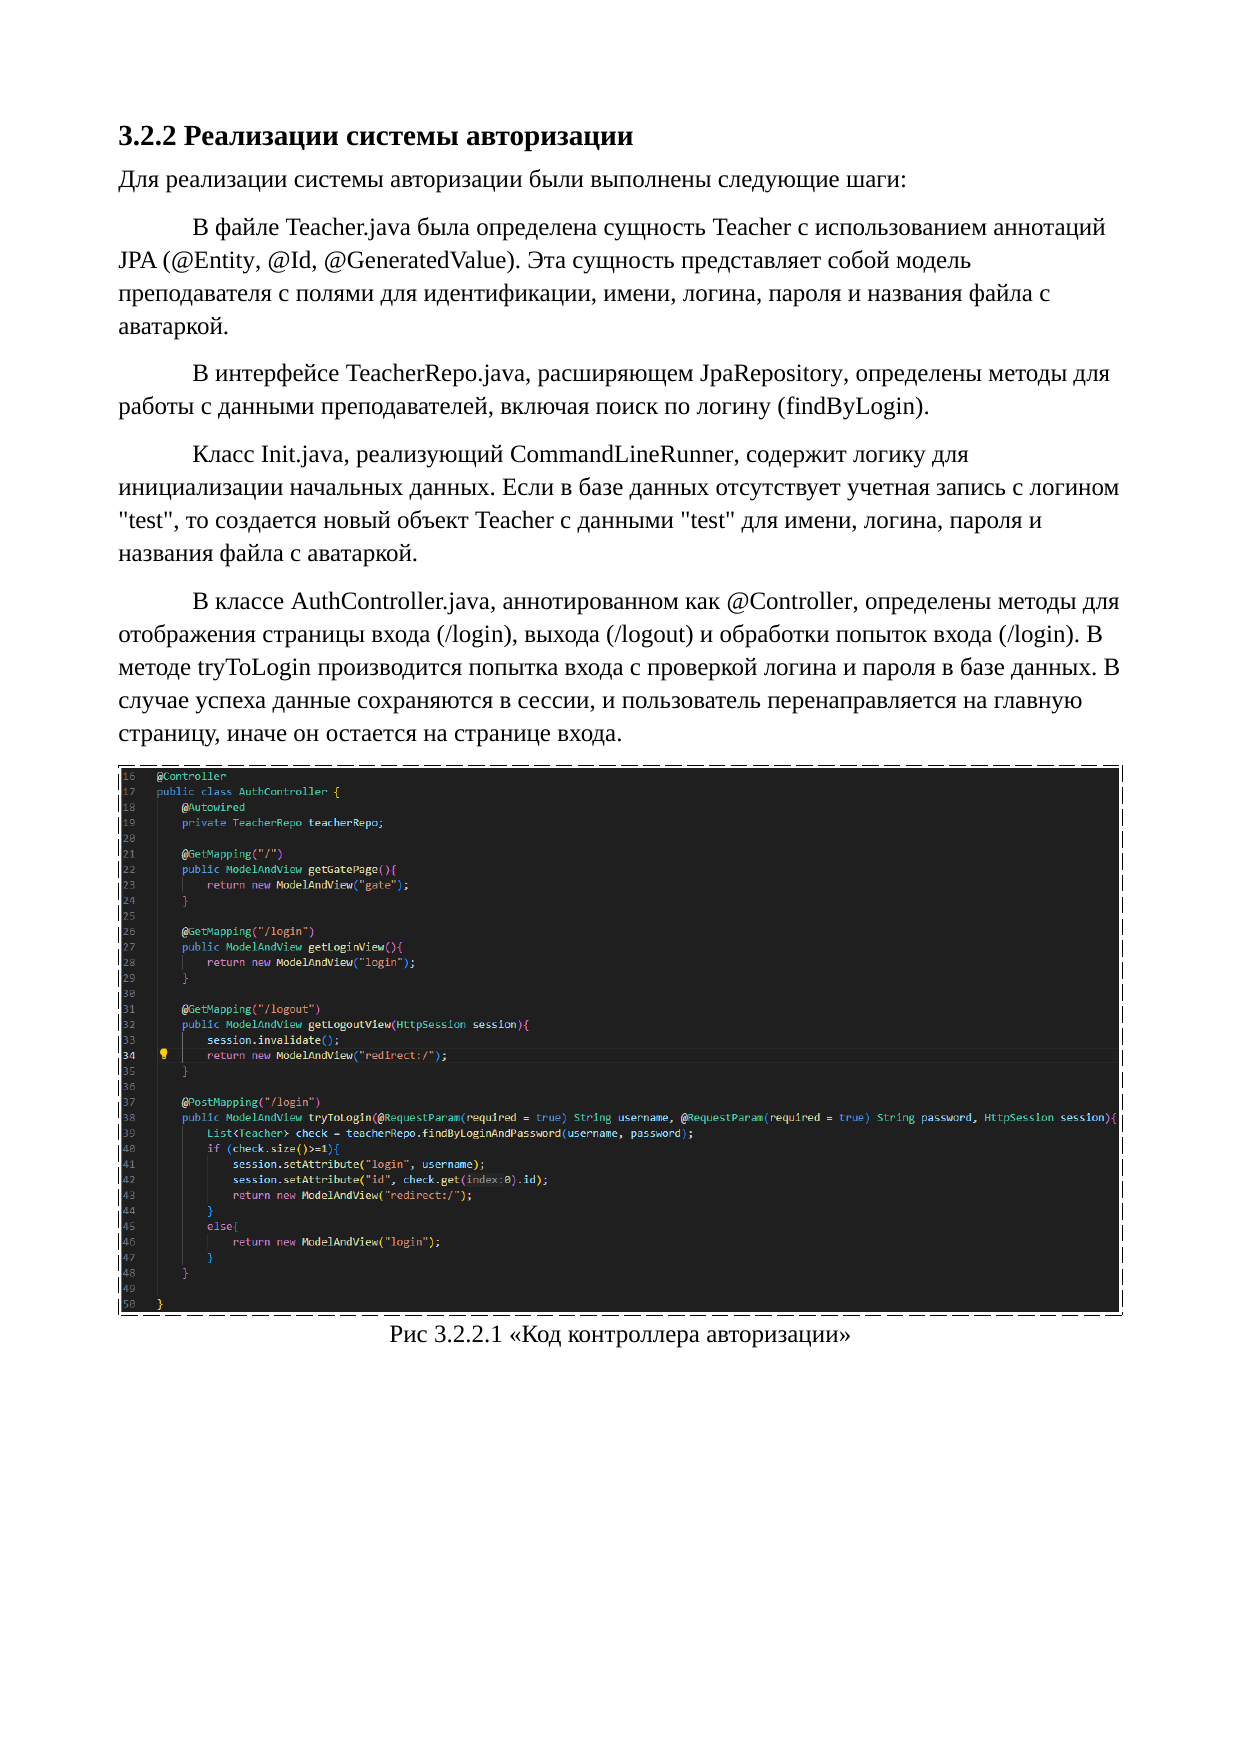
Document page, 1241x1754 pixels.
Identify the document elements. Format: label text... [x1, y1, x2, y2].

text Рис 3.2.2.1 «Код контроллера авторизации» [118, 1312, 1122, 1348]
picture [121, 768, 1119, 1312]
text Класс Init.java, реализующий CommandLineRunner, содержит логику для инициализации начальных данных. Если в базе данных отсутствует учетная запись с логином "test", то создается новый объект Teacher с данными "test" для имени, логина, пароля и названия файла с аватаркой. [118, 439, 1122, 567]
subtitle 3.2.2 Реализации системы авторизации [118, 118, 1122, 152]
text В файле Teacher.java была определена сущность Teacher с использованием аннотаций JPA (@Entity, @Id, @GeneratedValue). Эта сущность представляет собой модель преподавателя с полями для идентификации, имени, логина, пароля и названия файла с аватаркой. [118, 212, 1122, 339]
text Для реализации системы авторизации были выполнены следующие шаги: [118, 164, 1122, 193]
text В классе AuthController.java, аннотированном как @Controller, определены методы для отображения страницы входа (/login), выхода (/logout) и обработки попыток входа (/login). В методе tryToLogin производится попытка входа с проверкой логина и пароля в базе данных. В случае успеха данные сохраняются в сессии, и пользователь перенаправляется на главную страницу, иначе он остается на странице входа. [118, 586, 1122, 747]
text В интерфейсе TeacherRepo.java, расширяющем JpaRepository, определены методы для работы с данными преподавателей, включая поиск по логину (findByLogin). [118, 358, 1122, 420]
